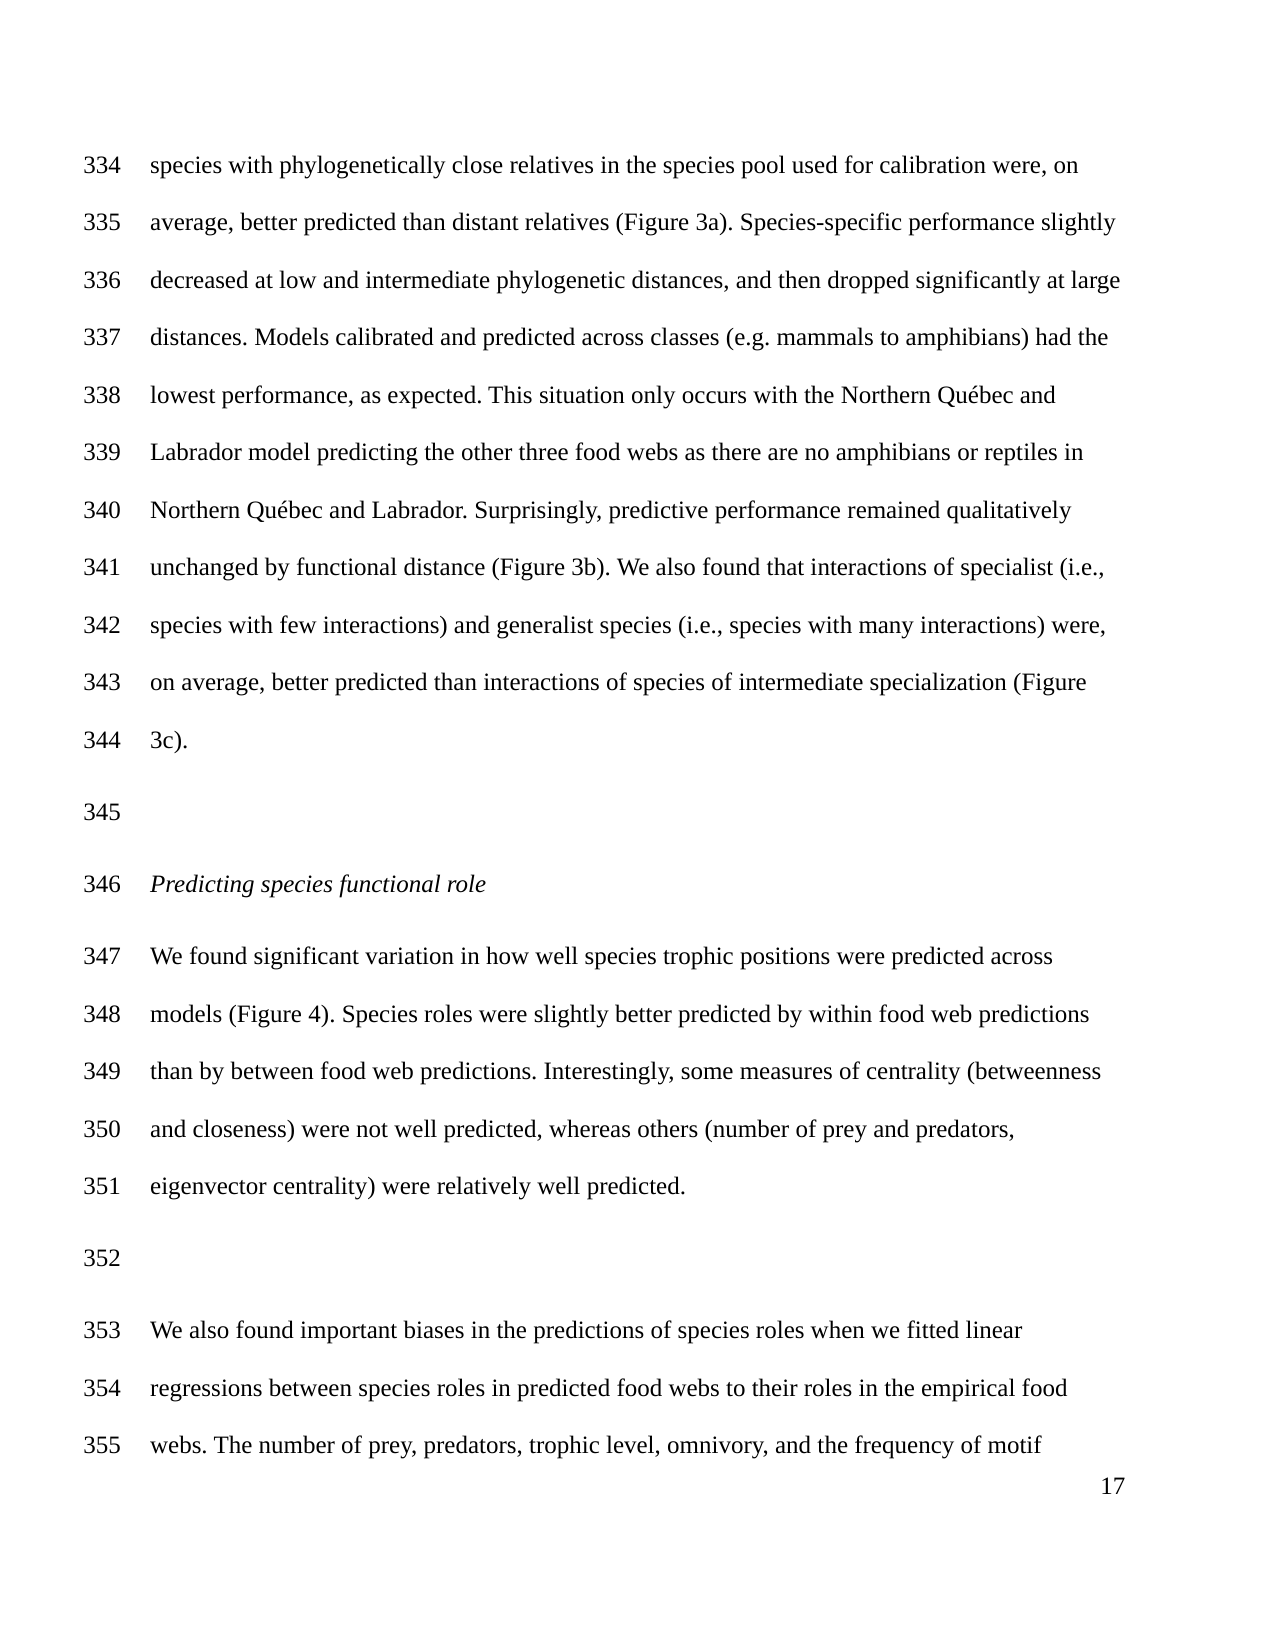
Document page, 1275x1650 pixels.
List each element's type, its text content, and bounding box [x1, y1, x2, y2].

text We also found important biases in the predictions of species roles when we fitted linear regressions between species roles in predicted food webs to their roles in the empirical food webs. The number of prey, predators, trophic level, omnivory, and the frequency of motif [150, 1315, 1125, 1459]
text species with phylogenetically close relatives in the species pool used for calibration were, on average, better predicted than distant relatives (Figure 3a). Species-specific performance slightly decreased at low and intermediate phylogenetic distances, and then dropped significantly at large distances. Models calibrated and predicted across classes (e.g. mammals to amphibians) had the lowest performance, as expected. This situation only occurs with the Northern Québec and Labrador model predicting the other three food webs as there are no amphibians or reptiles in Northern Québec and Labrador. Surprisingly, predictive performance remained qualitatively unchanged by functional distance (Figure 3b). We also found that interactions of specialist (i.e., species with few interactions) and generalist species (i.e., species with many interactions) were, on average, better predicted than interactions of species of intermediate specialization (Figure 3c). [150, 150, 1125, 754]
text Predicting species functional role [150, 869, 1125, 898]
text We found significant variation in how well species trophic positions were predicted across models (Figure 4). Species roles were slightly better predicted by within food web predictions than by between food web predictions. Interestingly, some measures of centrality (betweenness and closeness) were not well predicted, whereas others (number of prey and predators, eigenvector centrality) were relatively well predicted. [150, 941, 1125, 1200]
